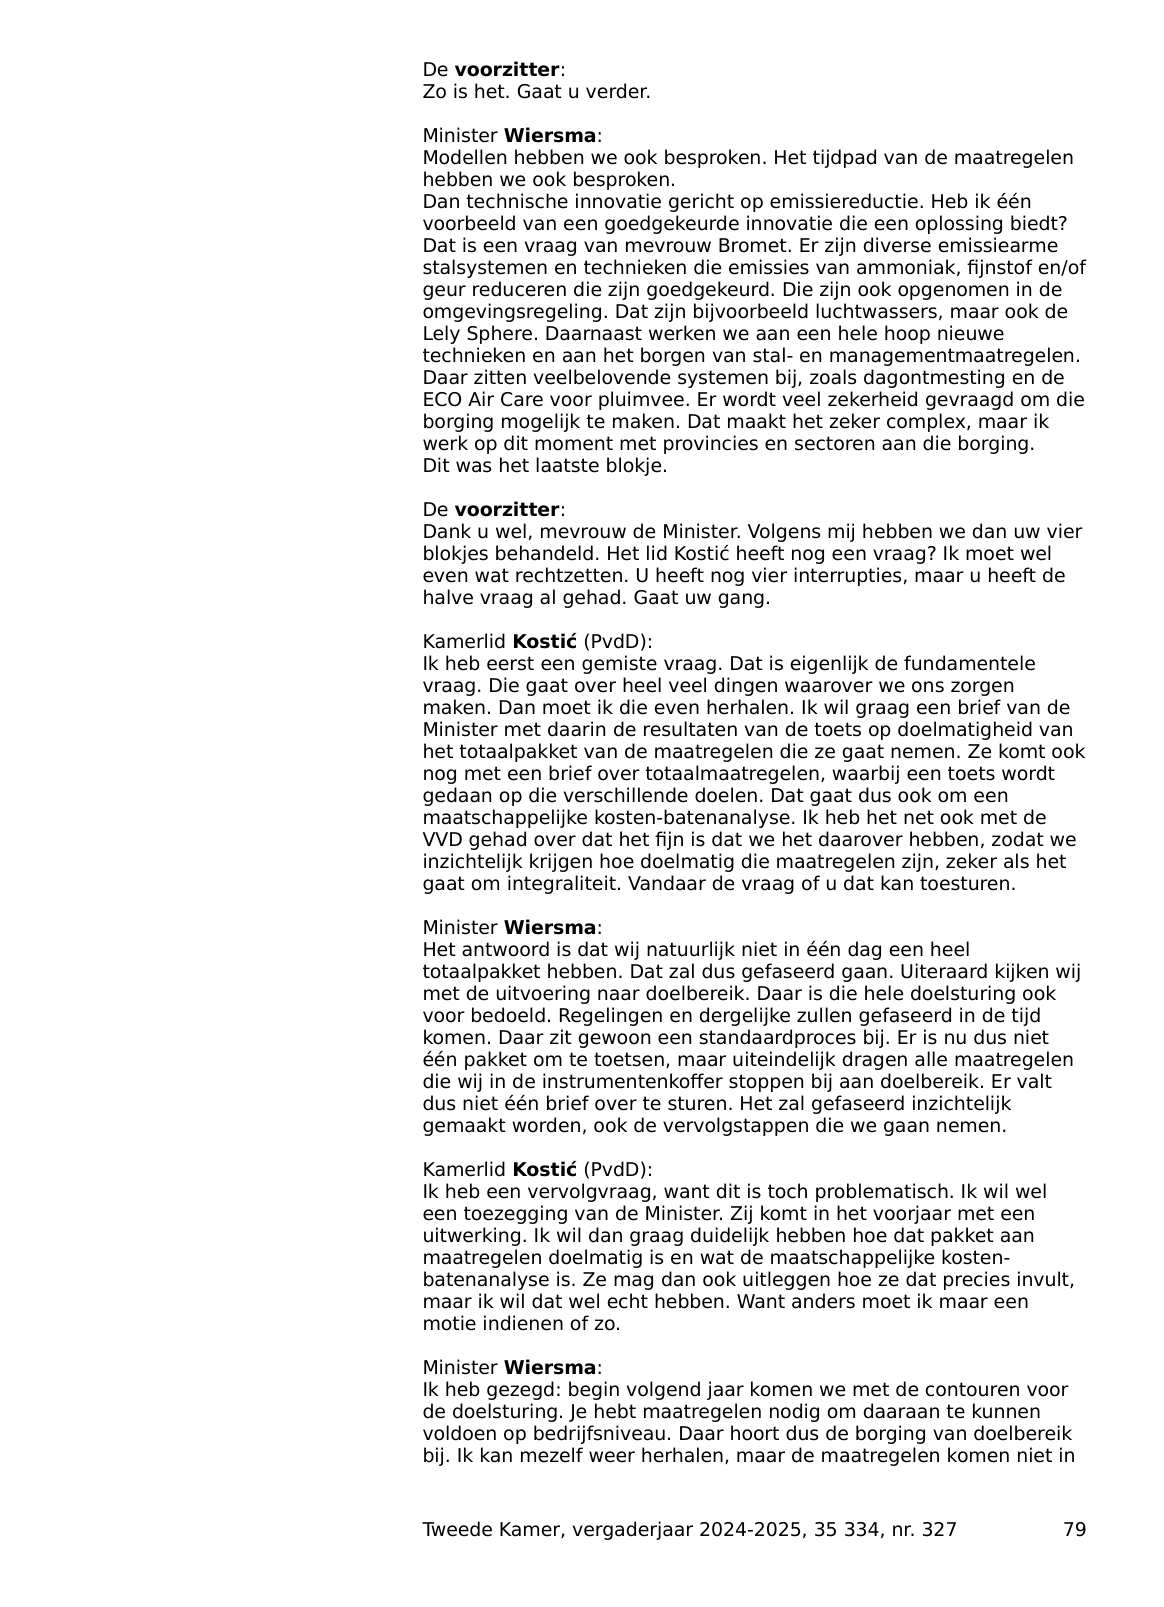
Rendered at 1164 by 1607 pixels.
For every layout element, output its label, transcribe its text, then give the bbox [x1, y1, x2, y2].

text Minister Wiersma: [422, 1357, 1087, 1379]
text Kamerlid Kostić (PvdD): [422, 1159, 1087, 1181]
text Ik heb eerst een gemiste vraag. Dat is eigenlijk de fundamentele vraag. Die gaat over heel veel dingen waarover we ons zorgen maken. Dan moet ik die even herhalen. Ik wil graag een brief van de Minister met daarin de resultaten van de toets op doelmatigheid van het totaalpakket van de maatregelen die ze gaat nemen. Ze komt ook nog met een brief over totaalmaatregelen, waarbij een toets wordt gedaan op die verschillende doelen. Dat gaat dus ook om een maatschappelijke kosten-batenanalyse. Ik heb het net ook met de VVD gehad over dat het fijn is dat we het daarover hebben, zodat we inzichtelijk krijgen hoe doelmatig die maatregelen zijn, zeker als het gaat om integraliteit. Vandaar de vraag of u dat kan toesturen. [422, 653, 1087, 895]
text De voorzitter: [422, 59, 1087, 81]
text Dan technische innovatie gericht op emissiereductie. Heb ik één voorbeeld van een goedgekeurde innovatie die een oplossing biedt? Dat is een vraag van mevrouw Bromet. Er zijn diverse emissiearme stalsystemen en technieken die emissies van ammoniak, fijnstof en/of geur reduceren die zijn goedgekeurd. Die zijn ook opgenomen in de omgevingsregeling. Dat zijn bijvoorbeeld luchtwassers, maar ook de Lely Sphere. Daarnaast werken we aan een hele hoop nieuwe technieken en aan het borgen van stal- en managementmaatregelen. Daar zitten veelbelovende systemen bij, zoals dagontmesting en de ECO Air Care voor pluimvee. Er wordt veel zekerheid gevraagd om die borging mogelijk te maken. Dat maakt het zeker complex, maar ik werk op dit moment met provincies en sectoren aan die borging. [422, 191, 1087, 455]
text Minister Wiersma: [422, 917, 1087, 939]
text Ik heb gezegd: begin volgend jaar komen we met de contouren voor de doelsturing. Je hebt maatregelen nodig om daaraan te kunnen voldoen op bedrijfsniveau. Daar hoort dus de borging van doelbereik bij. Ik kan mezelf weer herhalen, maar de maatregelen komen niet in [422, 1379, 1087, 1467]
text De voorzitter: [422, 499, 1087, 521]
text Ik heb een vervolgvraag, want dit is toch problematisch. Ik wil wel een toezegging van de Minister. Zij komt in het voorjaar met een uitwerking. Ik wil dan graag duidelijk hebben hoe dat pakket aan maatregelen doelmatig is en wat de maatschappelijke kosten-batenanalyse is. Ze mag dan ook uitleggen hoe ze dat precies invult, maar ik wil dat wel echt hebben. Want anders moet ik maar een motie indienen of zo. [422, 1181, 1087, 1335]
text Dit was het laatste blokje. [422, 455, 1087, 477]
text Dank u wel, mevrouw de Minister. Volgens mij hebben we dan uw vier blokjes behandeld. Het lid Kostić heeft nog een vraag? Ik moet wel even wat rechtzetten. U heeft nog vier interrupties, maar u heeft de halve vraag al gehad. Gaat uw gang. [422, 521, 1087, 609]
text Zo is het. Gaat u verder. [422, 81, 1087, 103]
text Modellen hebben we ook besproken. Het tijdpad van de maatregelen hebben we ook besproken. [422, 147, 1087, 191]
text Kamerlid Kostić (PvdD): [422, 631, 1087, 653]
text Het antwoord is dat wij natuurlijk niet in één dag een heel totaalpakket hebben. Dat zal dus gefaseerd gaan. Uiteraard kijken wij met de uitvoering naar doelbereik. Daar is die hele doelsturing ook voor bedoeld. Regelingen en dergelijke zullen gefaseerd in de tijd komen. Daar zit gewoon een standaardproces bij. Er is nu dus niet één pakket om te toetsen, maar uiteindelijk dragen alle maatregelen die wij in de instrumentenkoffer stoppen bij aan doelbereik. Er valt dus niet één brief over te sturen. Het zal gefaseerd inzichtelijk gemaakt worden, ook de vervolgstappen die we gaan nemen. [422, 939, 1087, 1137]
text Minister Wiersma: [422, 125, 1087, 147]
